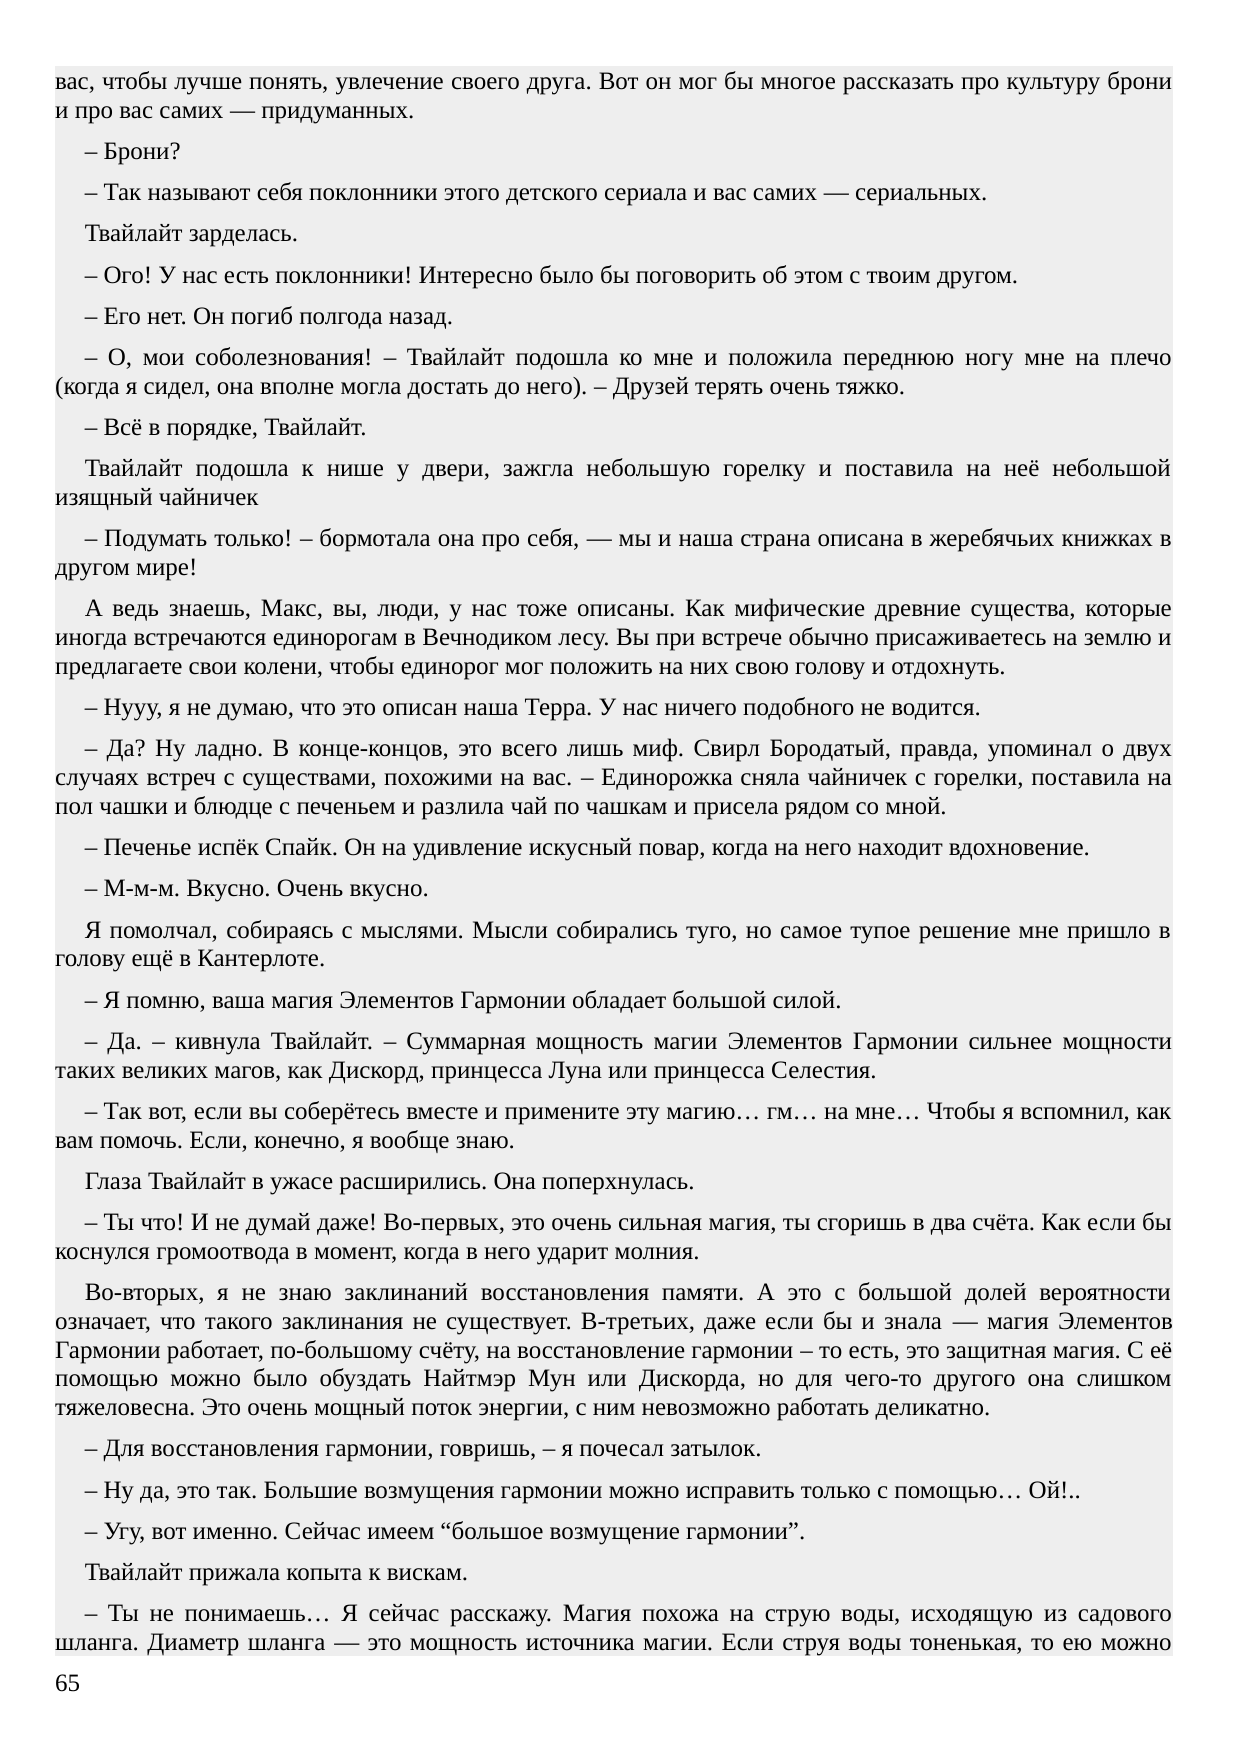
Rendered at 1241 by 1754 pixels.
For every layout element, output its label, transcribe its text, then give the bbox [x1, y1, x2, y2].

text – Подумать только! – бормотала она про себя, — мы и наша страна описана в жеребячьих книжках в другом мире! [55, 523, 1173, 581]
text А ведь знаешь, Макс, вы, люди, у нас тоже описаны. Как мифические древние существа, которые иногда встречаются единорогам в Вечнодиком лесу. Вы при встрече обычно присаживаетесь на землю и предлагаете свои колени, чтобы единорог мог положить на них свою голову и отдохнуть. [55, 593, 1173, 680]
text вас, чтобы лучше понять, увлечение своего друга. Вот он мог бы многое рассказать про культуру брони и про вас самих — придуманных. [55, 66, 1173, 123]
text – О, мои соболезнования! – Твайлайт подошла ко мне и положила переднюю ногу мне на плечо (когда я сидел, она вполне могла достать до него). – Друзей терять очень тяжко. [55, 342, 1173, 400]
text – Печенье испёк Спайк. Он на удивление искусный повар, когда на него находит вдохновение. [55, 832, 1173, 861]
text – Да? Ну ладно. В конце-концов, это всего лишь миф. Свирл Бородатый, правда, упоминал о двух случаях встреч с существами, похожими на вас. – Единорожка сняла чайничек с горелки, поставила на пол чашки и блюдце с печеньем и разлила чай по чашкам и присела рядом со мной. [55, 733, 1173, 820]
text – Ну да, это так. Большие возмущения гармонии можно исправить только с помощью… Ой!.. [55, 1475, 1173, 1503]
text – Ты не понимаешь… Я сейчас расскажу. Магия похожа на струю воды, исходящую из садового шланга. Диаметр шланга — это мощность источника магии. Если струя воды тоненькая, то ею можно [55, 1598, 1173, 1656]
text – Брони? [55, 136, 1173, 165]
text – Ого! У нас есть поклонники! Интересно было бы поговорить об этом с твоим другом. [55, 260, 1173, 288]
text – М-м-м. Вкусно. Очень вкусно. [55, 873, 1173, 902]
text – Нууу, я не думаю, что это описан наша Терра. У нас ничего подобного не водится. [55, 692, 1173, 721]
text – Ты что! И не думай даже! Во-первых, это очень сильная магия, ты сгоришь в два счёта. Как если бы коснулся громоотвода в момент, когда в него ударит молния. [55, 1207, 1173, 1265]
text Во-вторых, я не знаю заклинаний восстановления памяти. А это с большой долей вероятности означает, что такого заклинания не существует. В-третьих, даже если бы и знала — магия Элементов Гармонии работает, по-большому счёту, на восстановление гармонии – то есть, это защитная магия. С её помощью можно было обуздать Найтмэр Мун или Дискорда, но для чего-то другого она слишком тяжеловесна. Это очень мощный поток энергии, с ним невозможно работать деликатно. [55, 1277, 1173, 1421]
text Твайлайт подошла к нише у двери, зажгла небольшую горелку и поставила на неё небольшой изящный чайничек [55, 453, 1173, 511]
text – Да. – кивнула Твайлайт. – Суммарная мощность магии Элементов Гармонии сильнее мощности таких великих магов, как Дискорд, принцесса Луна или принцесса Селестия. [55, 1026, 1173, 1083]
text – Угу, вот именно. Сейчас имеем “большое возмущение гармонии”. [55, 1516, 1173, 1545]
text – Его нет. Он погиб полгода назад. [55, 301, 1173, 330]
text – Так называют себя поклонники этого детского сериала и вас самих — сериальных. [55, 177, 1173, 206]
text Твайлайт прижала копыта к вискам. [55, 1557, 1173, 1586]
text – Я помню, ваша магия Элементов Гармонии обладает большой силой. [55, 985, 1173, 1013]
text – Для восстановления гармонии, говришь, – я почесал затылок. [55, 1433, 1173, 1462]
text Глаза Твайлайт в ужасе расширились. Она поперхнулась. [55, 1166, 1173, 1195]
text Твайлайт зарделась. [55, 218, 1173, 247]
text – Всё в порядке, Твайлайт. [55, 412, 1173, 441]
text – Так вот, если вы соберётесь вместе и примените эту магию… гм… на мне… Чтобы я вспомнил, как вам помочь. Если, конечно, я вообще знаю. [55, 1096, 1173, 1153]
text Я помолчал, собираясь с мыслями. Мысли собирались туго, но самое тупое решение мне пришло в голову ещё в Кантерлоте. [55, 915, 1173, 972]
